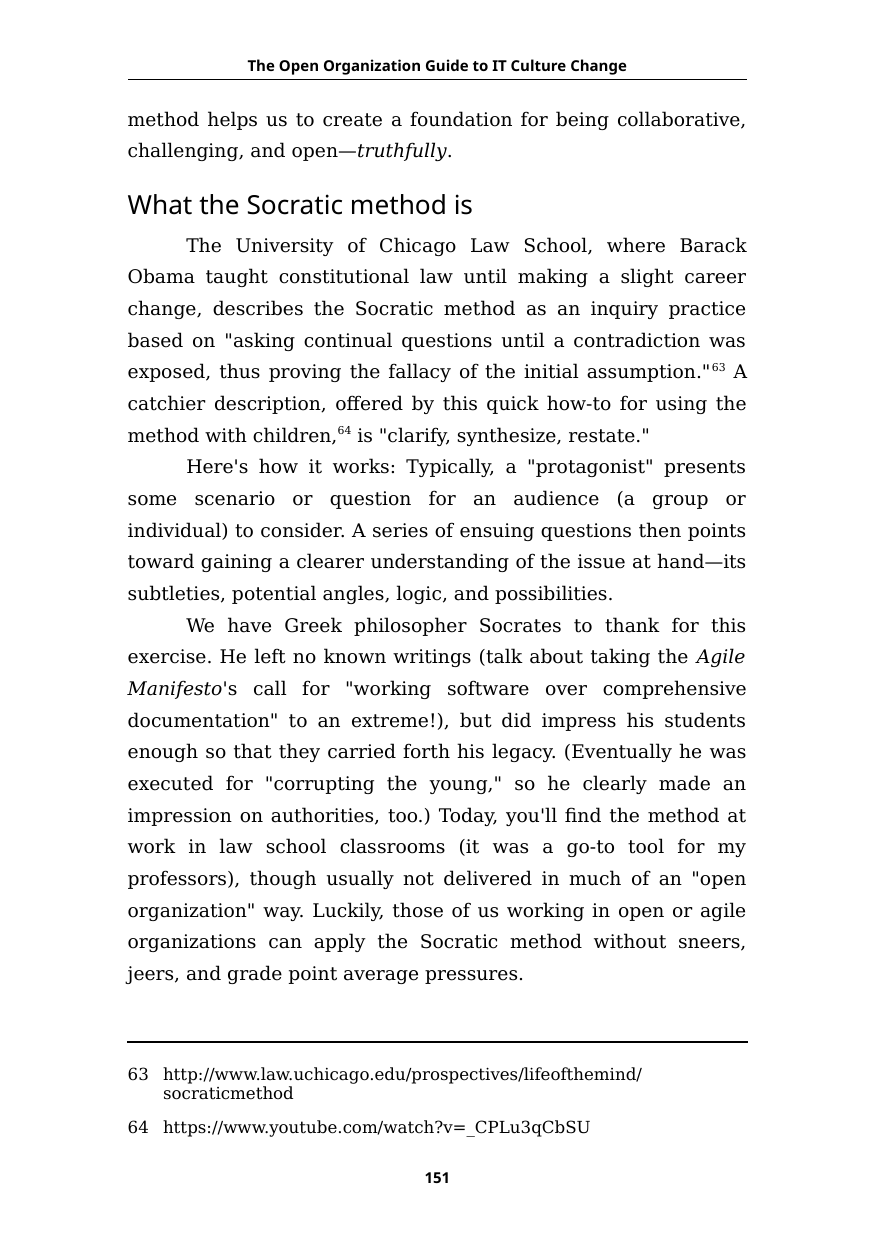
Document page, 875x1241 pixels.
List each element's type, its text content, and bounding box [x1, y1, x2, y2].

text method helps us to create a foundation for being collaborative, challenging, and open—truthfully. [127, 109, 747, 162]
text https://www.youtube.com/watch?v=_CPLu3qCbSU [127, 1118, 747, 1138]
text The University of Chicago Law School, where Barack Obama taught constitutional law until making a slight career change, describes the Socratic method as an inquiry practice based on "asking continual questions until a contradiction was exposed, thus proving the fallacy of the initial assumption." A catchier description, offered by this quick how-to for using the method with children, is "clarify, synthesize, restate." [127, 235, 747, 447]
subtitle What the Socratic method is [127, 187, 747, 222]
text We have Greek philosopher Socrates to thank for this exercise. He left no known writings (talk about taking the Agile Manifesto's call for "working software over comprehensive documentation" to an extreme!), but did impress his students enough so that they carried forth his legacy. (Eventually he was executed for "corrupting the young," so he clearly made an impression on authorities, too.) Today, you'll find the method at work in law school classrooms (it was a go-to tool for my professors), though usually not delivered in much of an "open organization" way. Luckily, those of us working in open or agile organizations can apply the Socratic method without sneers, jeers, and grade point average pressures. [127, 615, 747, 985]
text Here's how it works: Typically, a "protagonist" presents some scenario or question for an audience (a group or individual) to consider. A series of ensuing questions then points toward gaining a clearer understanding of the issue at hand—its subtleties, potential angles, logic, and possibilities. [127, 457, 747, 605]
text http://www.law.uchicago.edu/prospectives/lifeofthemind/socraticmethod [127, 1064, 747, 1103]
